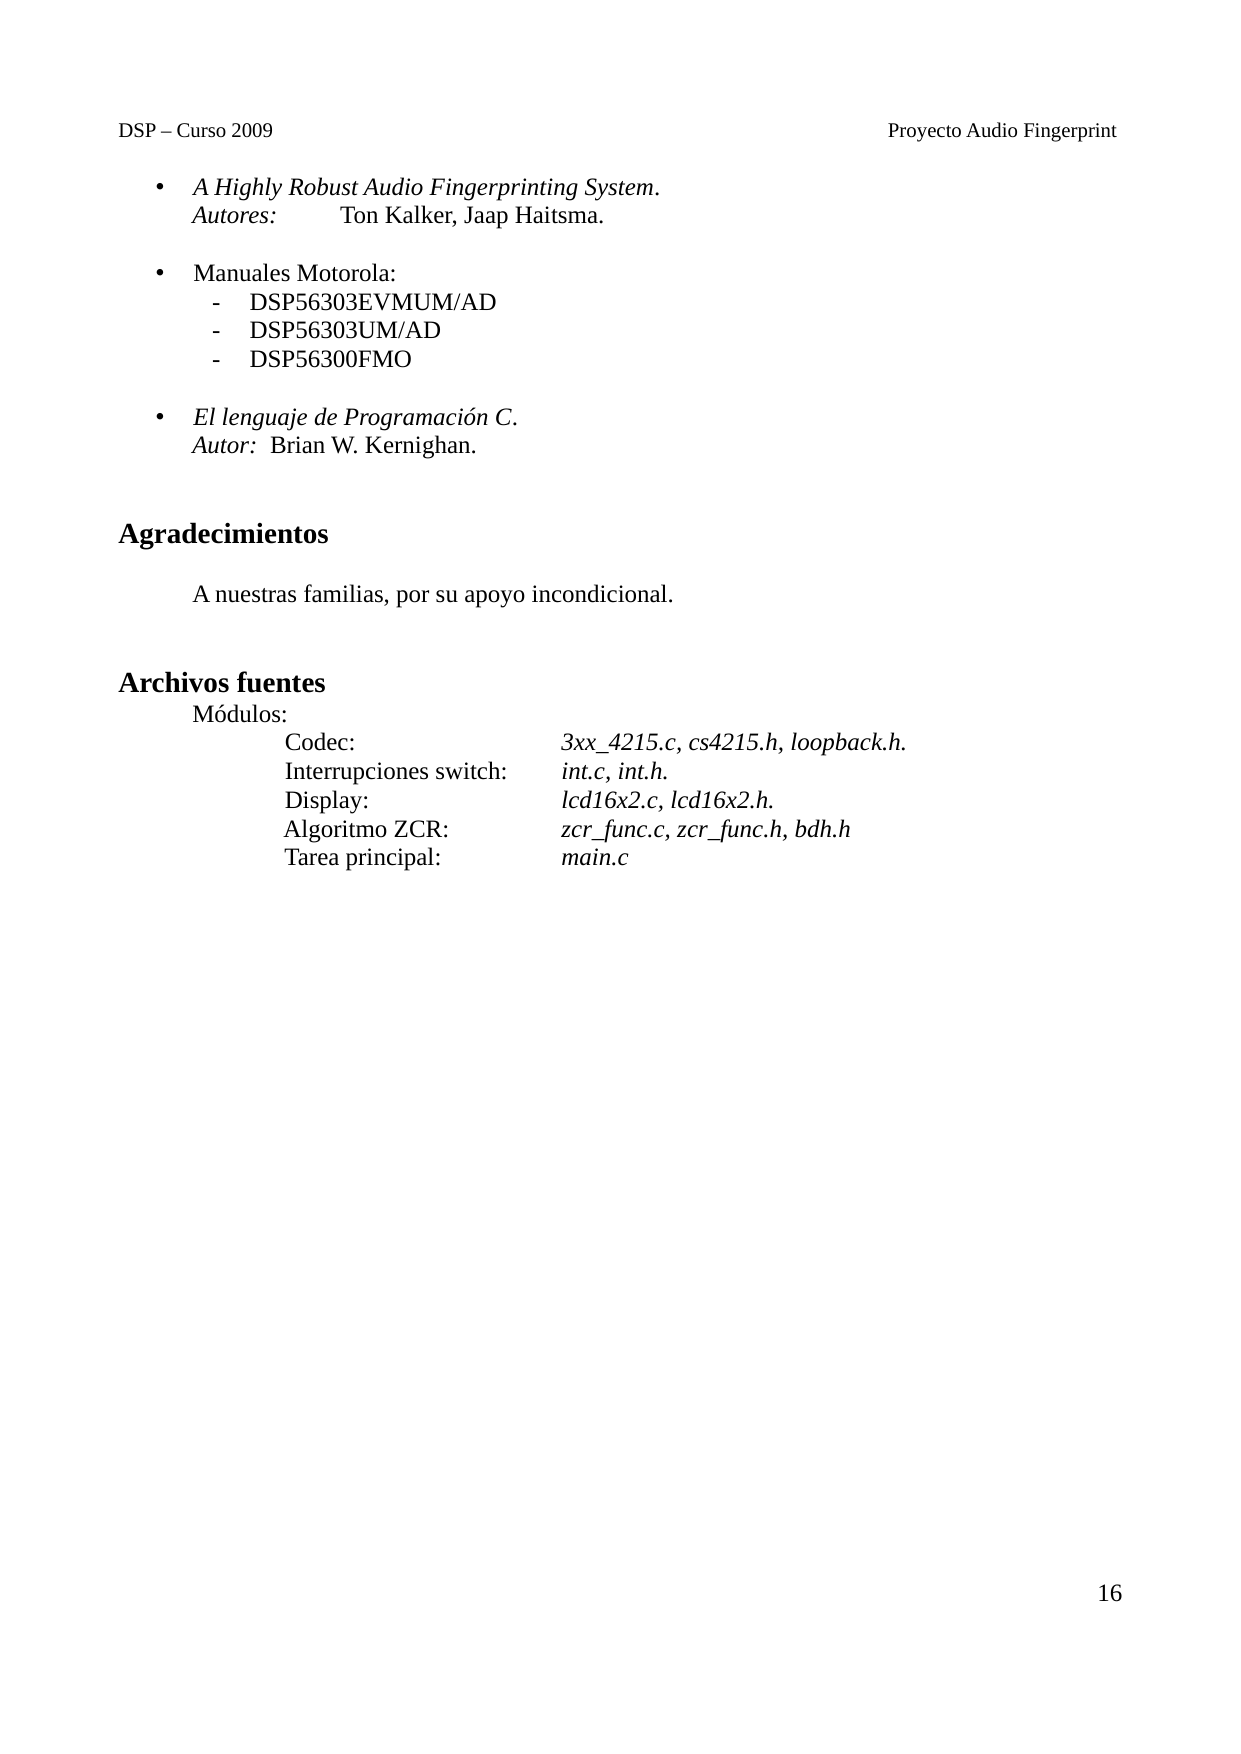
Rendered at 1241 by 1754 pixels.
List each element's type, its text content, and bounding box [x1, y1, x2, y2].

text Codec: 3xx_4215.c, cs4215.h, loopback.h. [118, 727, 1122, 756]
text Módulos: [118, 699, 1122, 727]
list Manuales Motorola: [156, 258, 1122, 287]
list DSP56300FMO [212, 344, 1122, 373]
text Display: lcd16x2.c, lcd16x2.h. [118, 785, 1122, 814]
list El lenguaje de Programación C. [156, 402, 1122, 430]
list DSP56303EVMUM/AD [212, 287, 1122, 315]
text Archivos fuentes [118, 665, 1122, 699]
text Autores: Ton Kalker, Jaap Haitsma. [154, 200, 1122, 229]
text Autor: Brian W. Kernighan. [118, 430, 1122, 459]
list A Highly Robust Audio Fingerprinting System. [156, 172, 1122, 200]
text Interrupciones switch: int.c, int.h. [118, 756, 1122, 785]
list DSP56303UM/AD [212, 315, 1122, 344]
text Agradecimientos [118, 517, 1122, 550]
text Tarea principal: main.c [118, 842, 1122, 871]
text A nuestras familias, por su apoyo incondicional. [118, 579, 1122, 608]
text Algoritmo ZCR: zcr_func.c, zcr_func.h, bdh.h [118, 814, 1122, 842]
